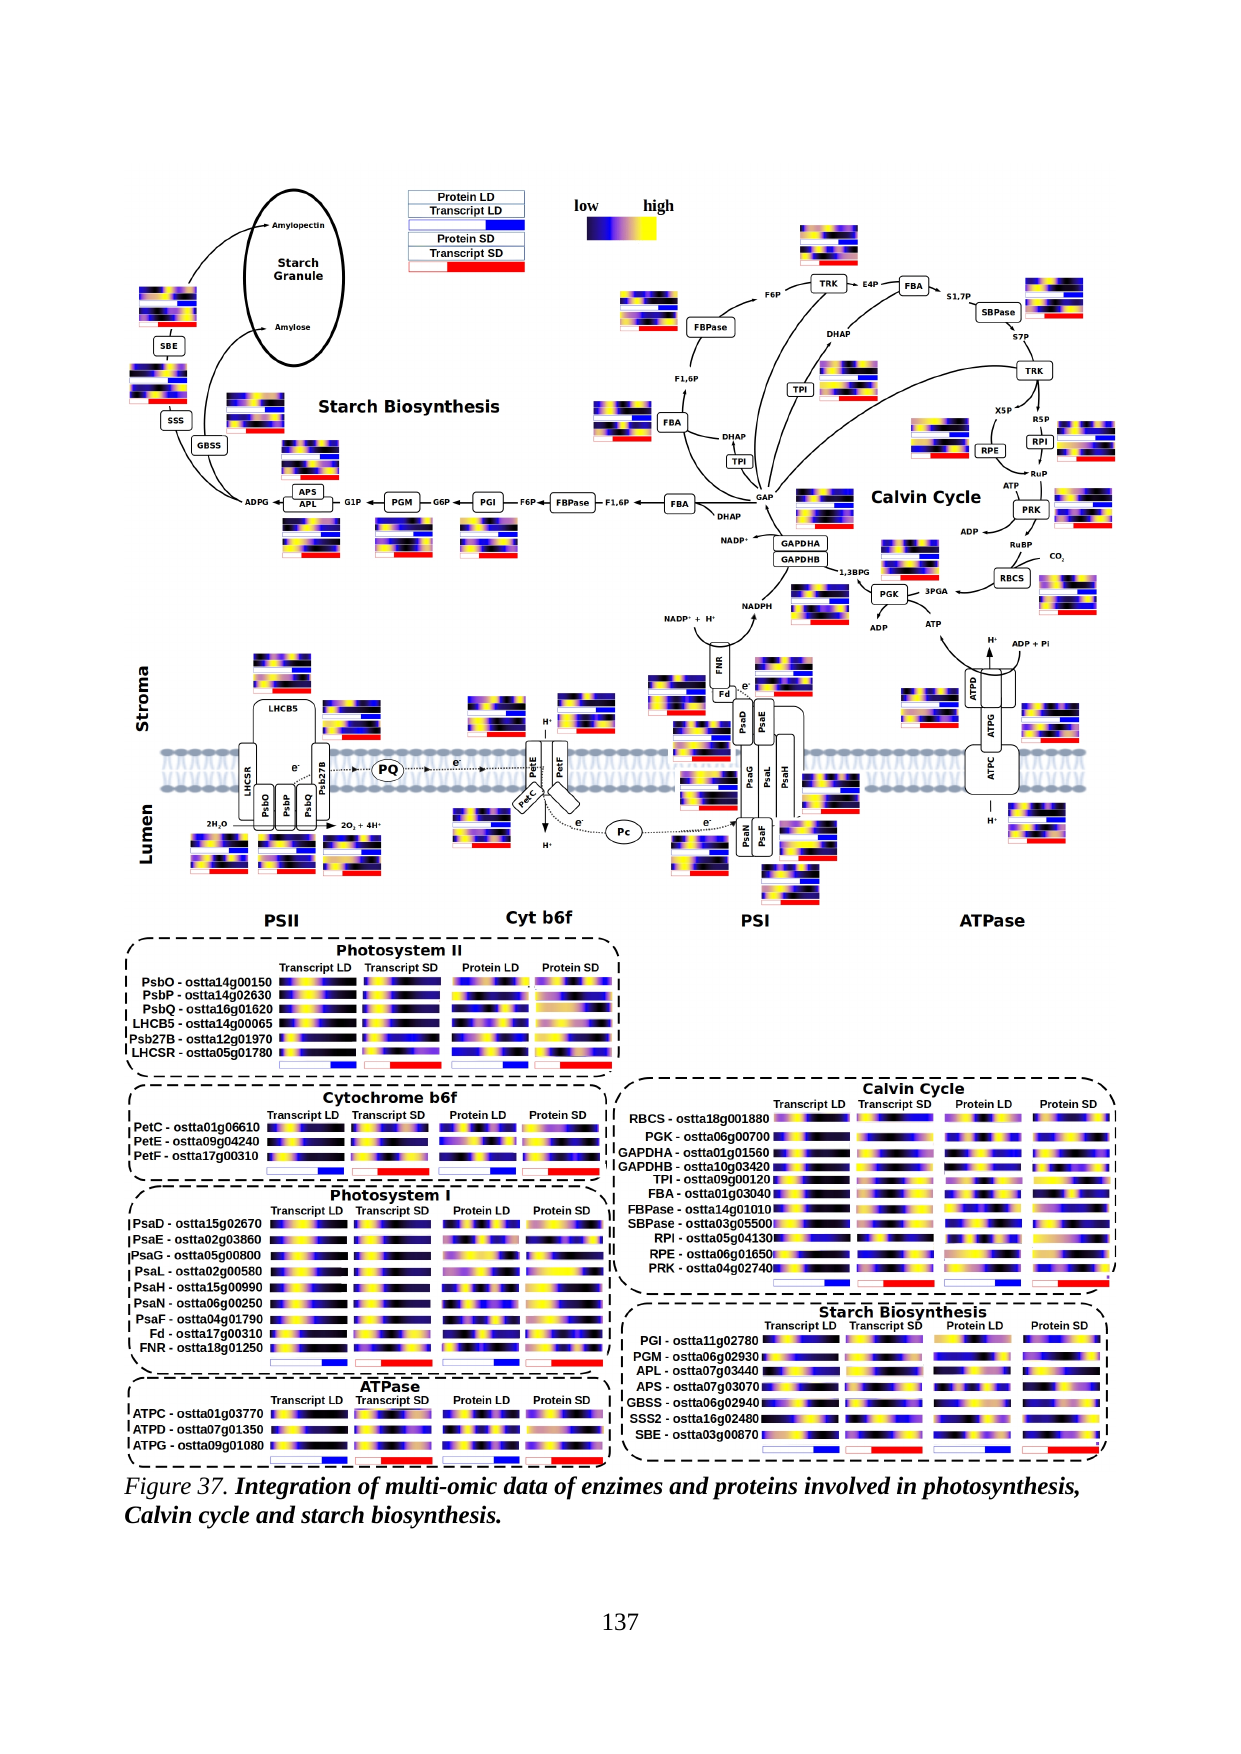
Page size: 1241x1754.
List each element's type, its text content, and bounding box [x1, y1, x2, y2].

text Figure 37. Integration of multi-omic data of enzimes and proteins involved in photosynthesis, Calvin cycle and starch biosynthesis. [124, 1472, 1116, 1529]
picture [124, 163, 1117, 1472]
